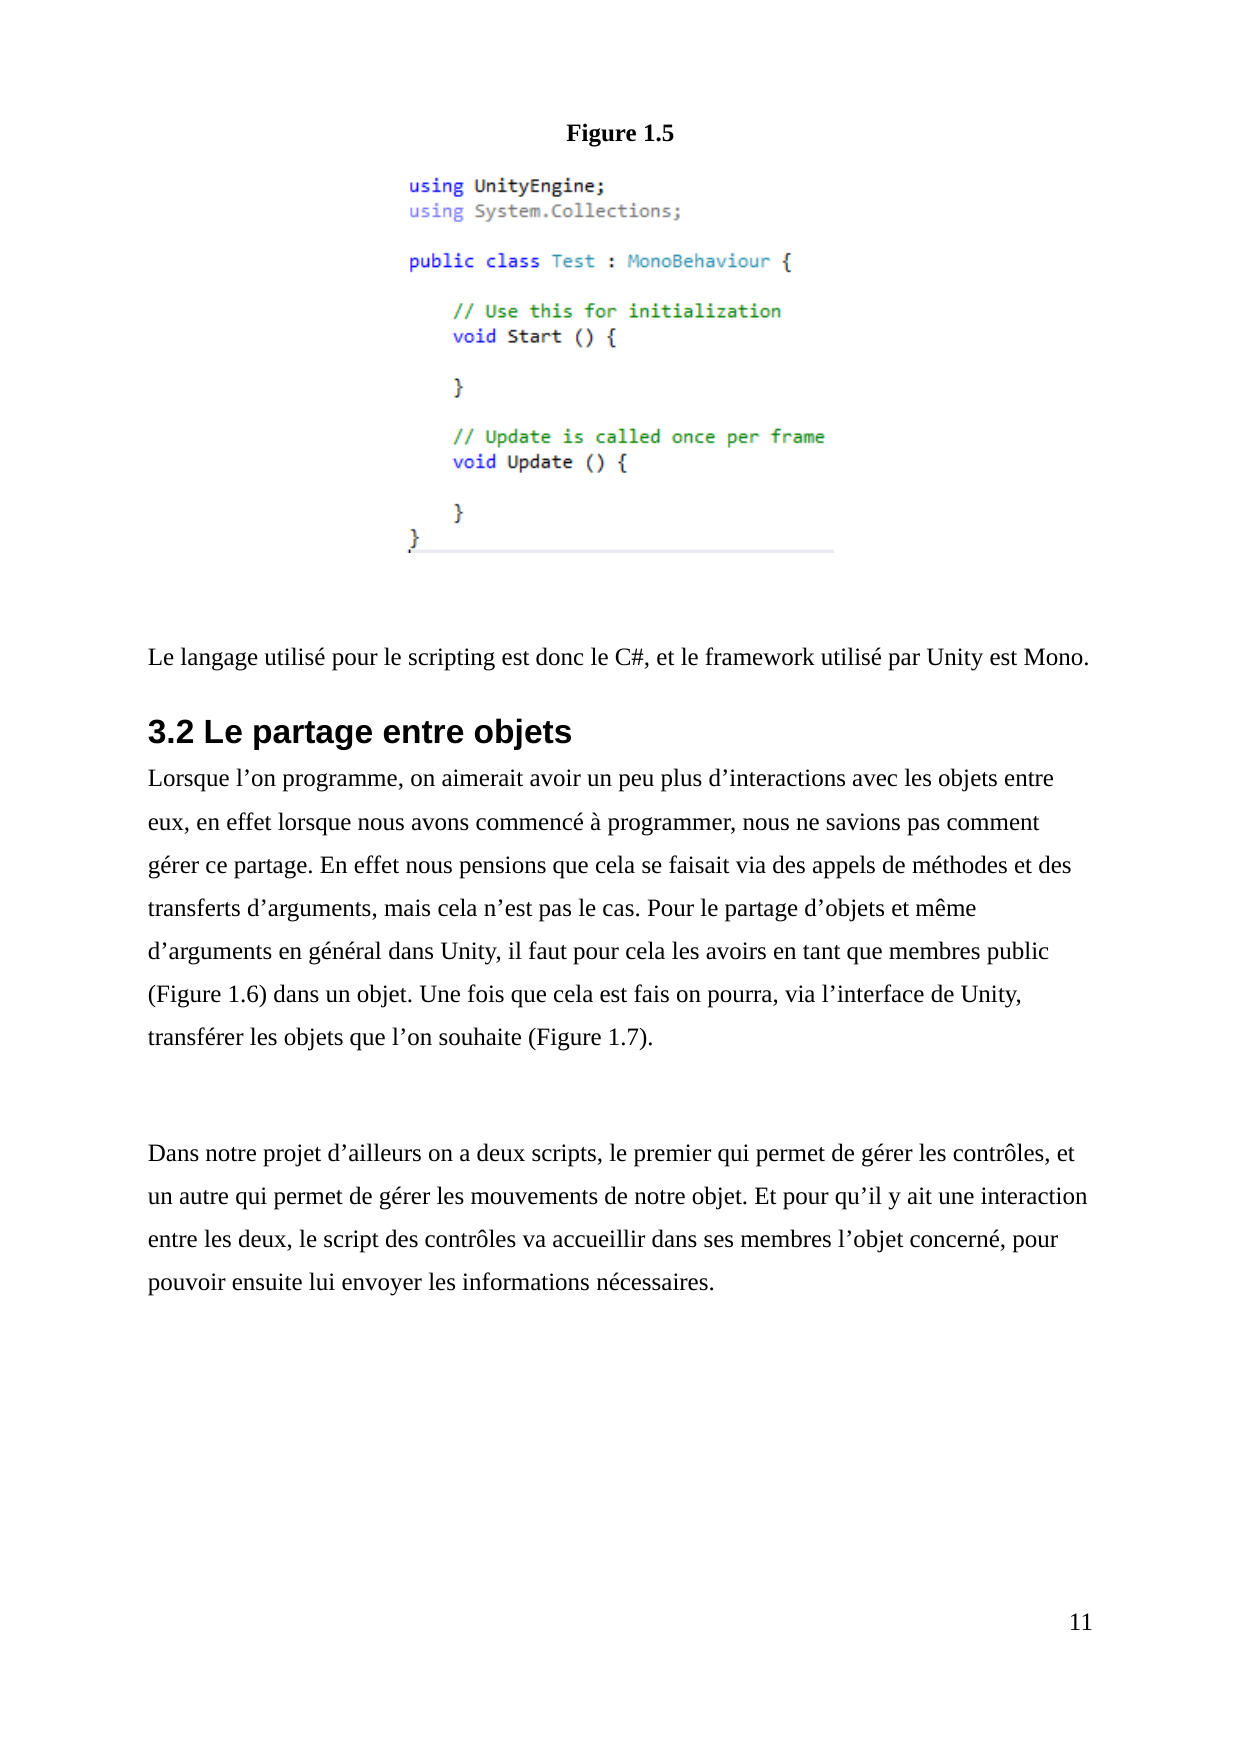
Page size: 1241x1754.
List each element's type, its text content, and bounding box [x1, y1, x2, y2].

text Le langage utilisé pour le scripting est donc le C#, et le framework utilisé par Unity est Mono. [148, 642, 1093, 671]
text Figure 1.5 [148, 118, 1093, 147]
subtitle 3.2 Le partage entre objets [148, 712, 1093, 751]
text Lorsque l’on programme, on aimerait avoir un peu plus d’interactions avec les objets entre eux, en effet lorsque nous avons commencé à programmer, nous ne savions pas comment gérer ce partage. En effet nous pensions que cela se faisait via des appels de méthodes et des transferts d’arguments, mais cela n’est pas le cas. Pour le partage d’objets et même d’arguments en général dans Unity, il faut pour cela les avoirs en tant que membres public (Figure 1.6) dans un objet. Une fois que cela est fais on pourra, via l’interface de Unity, transférer les objets que l’on souhaite (Figure 1.7). [148, 763, 1093, 1051]
text Dans notre projet d’ailleurs on a deux scripts, le premier qui permet de gérer les contrôles, et un autre qui permet de gérer les mouvements de notre objet. Et pour qu’il y ait une interaction entre les deux, le script des contrôles va accueillir dans ses membres l’objet concerné, pour pouvoir ensuite lui envoyer les informations nécessaires. [148, 1138, 1093, 1296]
picture [406, 175, 835, 553]
